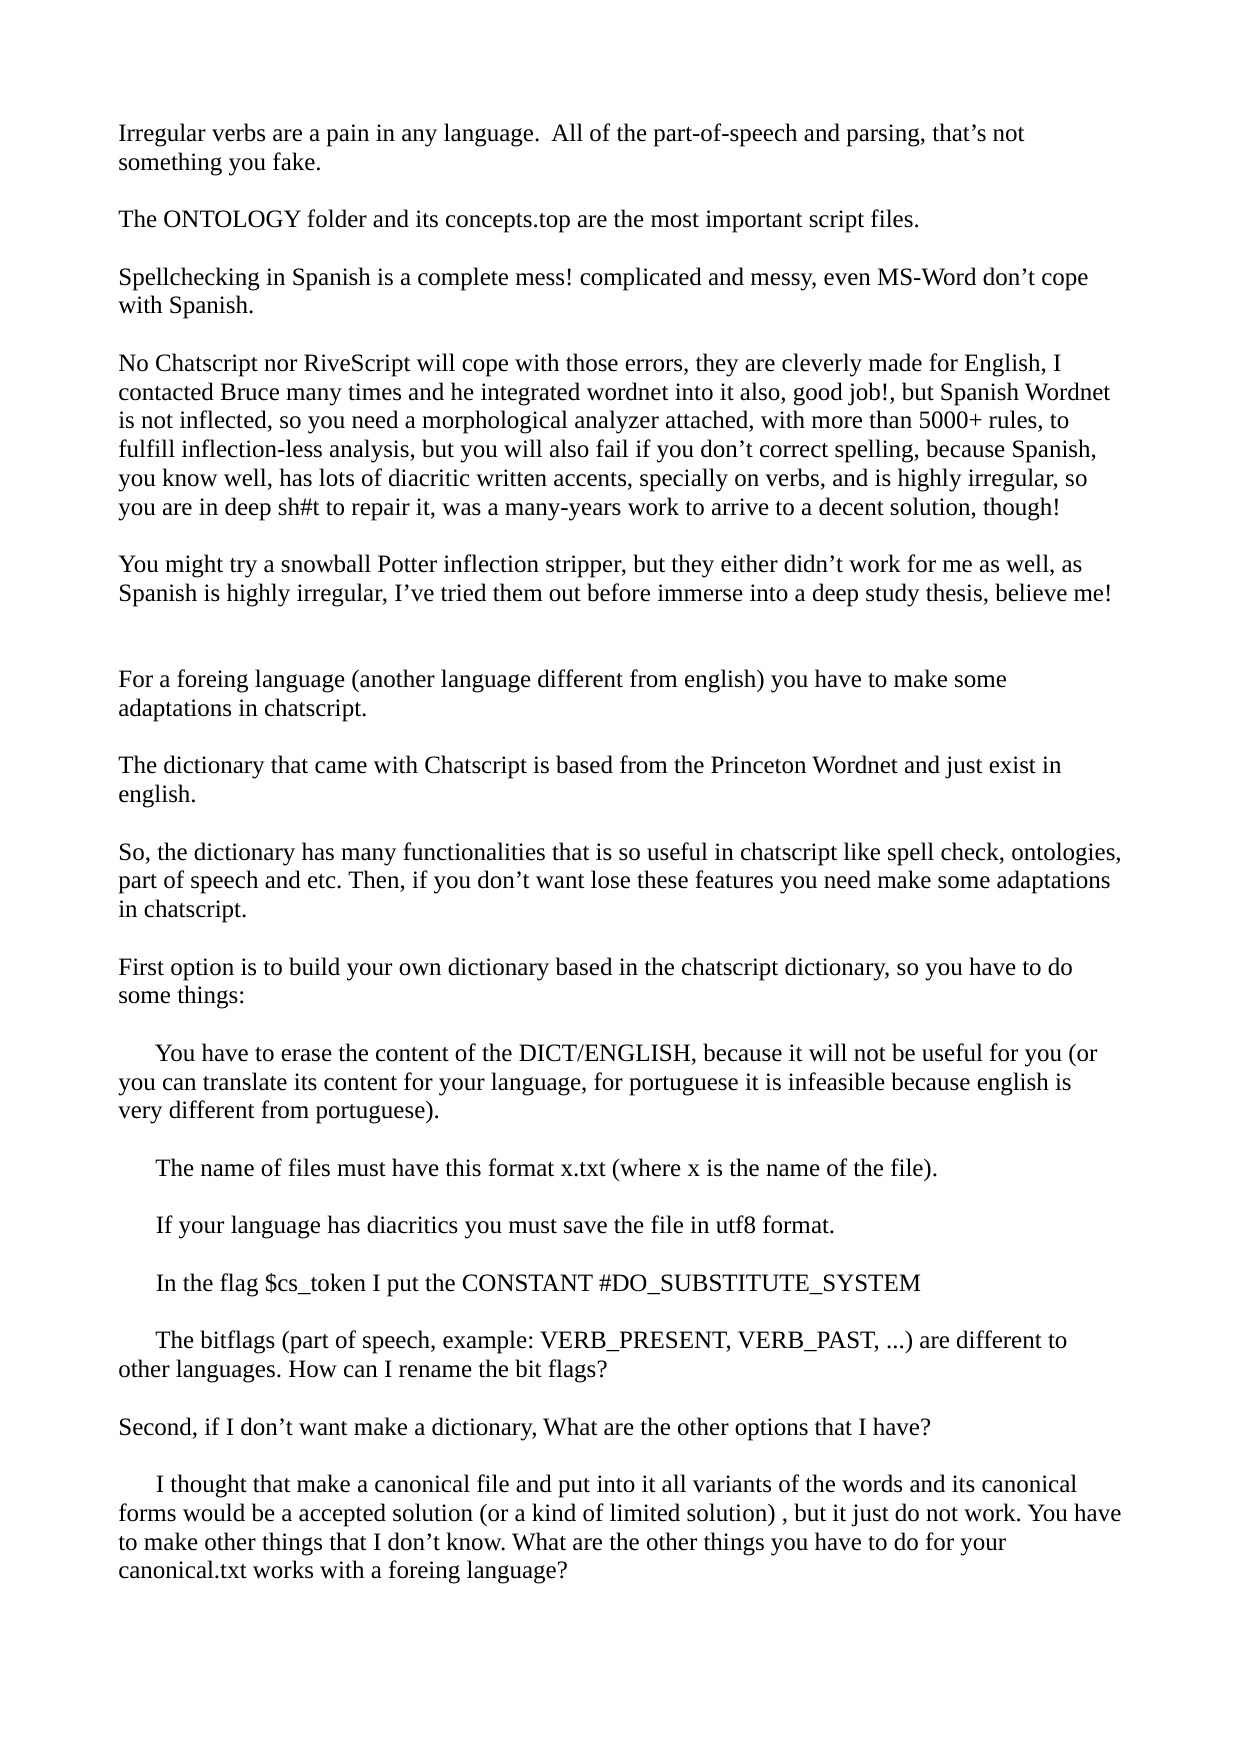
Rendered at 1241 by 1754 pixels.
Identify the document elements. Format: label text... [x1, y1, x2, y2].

text You might try a snowball Potter inflection stripper, but they either didn’t work for me as well, as Spanish is highly irregular, I’ve tried them out before immerse into a deep study thesis, believe me! [118, 549, 1122, 607]
text Second, if I don’t want make a dictionary, What are the other options that I have? [118, 1412, 1122, 1441]
text The bitflags (part of speech, example: VERB_PRESENT, VERB_PAST, ...) are different to other languages. How can I rename the bit flags? [118, 1326, 1122, 1383]
text The ONTOLOGY folder and its concepts.top are the most important script files. [118, 204, 1122, 233]
text Irregular verbs are a pain in any language. All of the part-of-speech and parsing, that’s not something you fake. [118, 118, 1122, 176]
text The name of files must have this format x.txt (where x is the name of the file). [118, 1153, 1122, 1182]
text First option is to build your own dictionary based in the chatscript dictionary, so you have to do some things: [118, 952, 1122, 1009]
text You have to erase the content of the DICT/ENGLISH, because it will not be useful for you (or you can translate its content for your language, for portuguese it is infeasible because english is very different from portuguese). [118, 1038, 1122, 1124]
text No Chatscript nor RiveScript will cope with those errors, they are cleverly made for English, I contacted Bruce many times and he integrated wordnet into it also, good job!, but Spanish Wordnet is not inflected, so you need a morphological analyzer attached, with more than 5000+ rules, to fulfill inflection-less analysis, but you will also fail if you don’t correct spelling, because Spanish, you know well, has lots of diacritic written accents, specially on verbs, and is highly irregular, so you are in deep sh#t to repair it, was a many-years work to arrive to a decent solution, though! [118, 348, 1122, 521]
text The dictionary that came with Chatscript is based from the Princeton Wordnet and just exist in english. [118, 751, 1122, 808]
text So, the dictionary has many functionalities that is so useful in chatscript like spell check, ontologies, part of speech and etc. Then, if you don’t want lose these features you need make some adaptations in chatscript. [118, 837, 1122, 923]
text I thought that make a canonical file and put into it all variants of the words and its canonical forms would be a accepted solution (or a kind of limited solution) , but it just do not work. You have to make other things that I don’t know. What are the other things you have to do for your canonical.txt works with a foreing language? [118, 1469, 1122, 1584]
text If your language has diacritics you must save the file in utf8 format. [118, 1211, 1122, 1239]
text Spellchecking in Spanish is a complete mess! complicated and messy, even MS-Word don’t cope with Spanish. [118, 262, 1122, 319]
text For a foreing language (another language different from english) you have to make some adaptations in chatscript. [118, 664, 1122, 722]
text In the flag $cs_token I put the CONSTANT #DO_SUBSTITUTE_SYSTEM [118, 1268, 1122, 1297]
